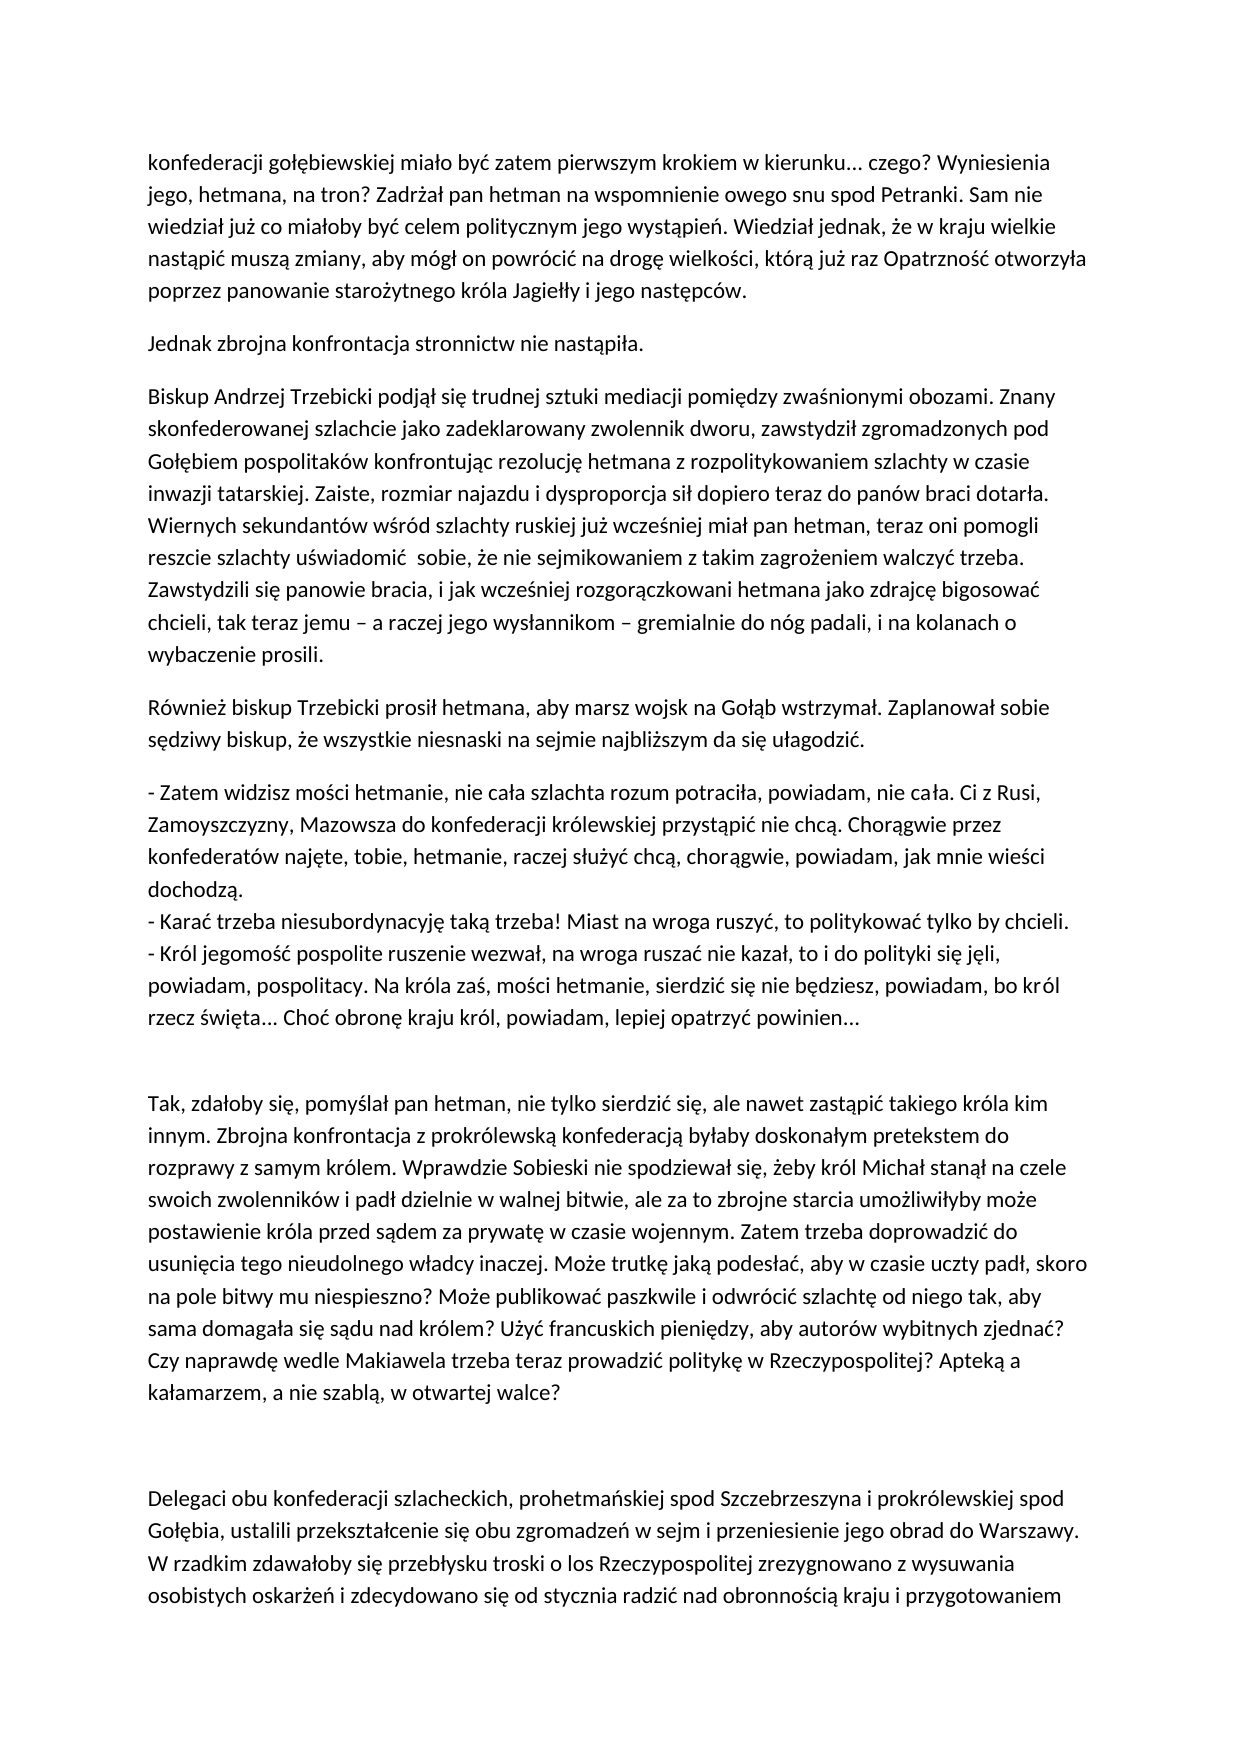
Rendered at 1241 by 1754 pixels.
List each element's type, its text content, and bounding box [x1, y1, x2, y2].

text Delegaci obu konfederacji szlacheckich, prohetmańskiej spod Szczebrzeszyna i prokrólewskiej spod Gołębia, ustalili przekształcenie się obu zgromadzeń w sejm i przeniesienie jego obrad do Warszawy. W rzadkim zdawałoby się przebłysku troski o los Rzeczypospolitej zrezygnowano z wysuwania osobistych oskarżeń i zdecydowano się od stycznia radzić nad obronnością kraju i przygotowaniem [148, 1484, 1093, 1609]
text Również biskup Trzebicki prosił hetmana, aby marsz wojsk na Gołąb wstrzymał. Zaplanował sobie sędziwy biskup, że wszystkie niesnaski na sejmie najbliższym da się ułagodzić. [148, 693, 1093, 753]
text konfederacji gołębiewskiej miało być zatem pierwszym krokiem w kierunku... czego? Wyniesienia jego, hetmana, na tron? Zadrżał pan hetman na wspomnienie owego snu spod Petranki. Sam nie wiedział już co miałoby być celem politycznym jego wystąpień. Wiedział jednak, że w kraju wielkie nastąpić muszą zmiany, aby mógł on powrócić na drogę wielkości, którą już raz Opatrzność otworzyła poprzez panowanie starożytnego króla Jagiełły i jego następców. [148, 148, 1093, 304]
text - Król jegomość pospolite ruszenie wezwał, na wroga ruszać nie kazał, to i do polityki się jęli, powiadam, pospolitacy. Na króla zaś, mości hetmanie, sierdzić się nie będziesz, powiadam, bo król rzecz święta... Choć obronę kraju król, powiadam, lepiej opatrzyć powinien... [148, 939, 1093, 1031]
text - Zatem widzisz mości hetmanie, nie cała szlachta rozum potraciła, powiadam, nie cała. Ci z Rusi, Zamoyszczyzny, Mazowsza do konfederacji królewskiej przystąpić nie chcą. Chorągwie przez konfederatów najęte, tobie, hetmanie, raczej służyć chcą, chorągwie, powiadam, jak mnie wieści dochodzą. [148, 778, 1093, 903]
text Tak, zdałoby się, pomyślał pan hetman, nie tylko sierdzić się, ale nawet zastąpić takiego króla kim innym. Zbrojna konfrontacja z prokrólewską konfederacją byłaby doskonałym pretekstem do rozprawy z samym królem. Wprawdzie Sobieski nie spodziewał się, żeby król Michał stanął na czele swoich zwolenników i padł dzielnie w walnej bitwie, ale za to zbrojne starcia umożliwiłyby może postawienie króla przed sądem za prywatę w czasie wojennym. Zatem trzeba doprowadzić do usunięcia tego nieudolnego władcy inaczej. Może trutkę jaką podesłać, aby w czasie uczty padł, skoro na pole bitwy mu niespieszno? Może publikować paszkwile i odwrócić szlachtę od niego tak, aby sama domagała się sądu nad królem? Użyć francuskich pieniędzy, aby autorów wybitnych zjednać? Czy naprawdę wedle Makiawela trzeba teraz prowadzić politykę w Rzeczypospolitej? Apteką a kałamarzem, a nie szablą, w otwartej walce? [148, 1089, 1093, 1406]
text - Karać trzeba niesubordynacyję taką trzeba! Miast na wroga ruszyć, to politykować tylko by chcieli. [148, 907, 1093, 935]
text Biskup Andrzej Trzebicki podjął się trudnej sztuki mediacji pomiędzy zwaśnionymi obozami. Znany skonfederowanej szlachcie jako zadeklarowany zwolennik dworu, zawstydził zgromadzonych pod Gołębiem pospolitaków konfrontując rezolucję hetmana z rozpolitykowaniem szlachty w czasie inwazji tatarskiej. Zaiste, rozmiar najazdu i dysproporcja sił dopiero teraz do panów braci dotarła. Wiernych sekundantów wśród szlachty ruskiej już wcześniej miał pan hetman, teraz oni pomogli reszcie szlachty uświadomić sobie, że nie sejmikowaniem z takim zagrożeniem walczyć trzeba. Zawstydzili się panowie bracia, i jak wcześniej rozgorączkowani hetmana jako zdrajcę bigosować chcieli, tak teraz jemu – a raczej jego wysłannikom – gremialnie do nóg padali, i na kolanach o wybaczenie prosili. [148, 382, 1093, 668]
text Jednak zbrojna konfrontacja stronnictw nie nastąpiła. [148, 329, 1093, 357]
